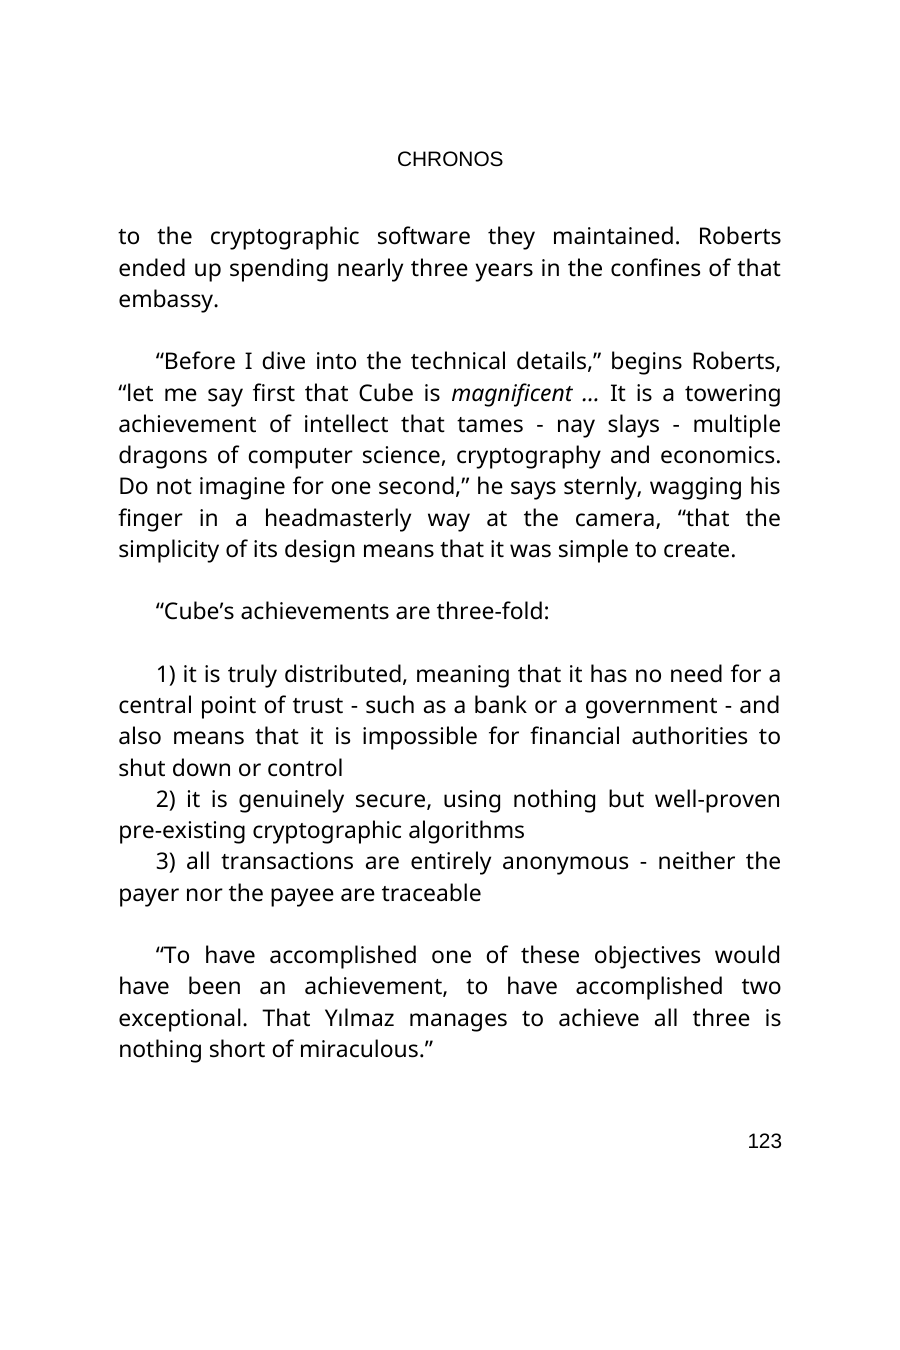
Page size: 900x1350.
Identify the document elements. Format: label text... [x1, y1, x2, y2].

text “Before I dive into the technical details,” begins Roberts, “let me say first that Cube is magnificent … It is a towering achievement of intellect that tames - nay slays - multiple dragons of computer science, cryptography and economics. Do not imagine for one second,” he says sternly, wagging his finger in a headmasterly way at the camera, “that the simplicity of its design means that it was simple to create. [118, 345, 782, 564]
text 1) it is truly distributed, meaning that it has no need for a central point of trust - such as a bank or a government - and also means that it is impossible for financial authorities to shut down or control [118, 658, 782, 783]
text “To have accomplished one of these objectives would have been an achievement, to have accomplished two exceptional. That Yılmaz manages to achieve all three is nothing short of miraculous.” [118, 939, 782, 1064]
text 2) it is genuinely secure, using nothing but well-proven pre-existing cryptographic algorithms [118, 783, 782, 845]
text 3) all transactions are entirely anonymous - neither the payer nor the payee are traceable [118, 845, 782, 908]
text to the cryptographic software they maintained. Roberts ended up spending nearly three years in the confines of that embassy. [118, 220, 782, 314]
text “Cube’s achievements are three-fold: [118, 595, 782, 626]
